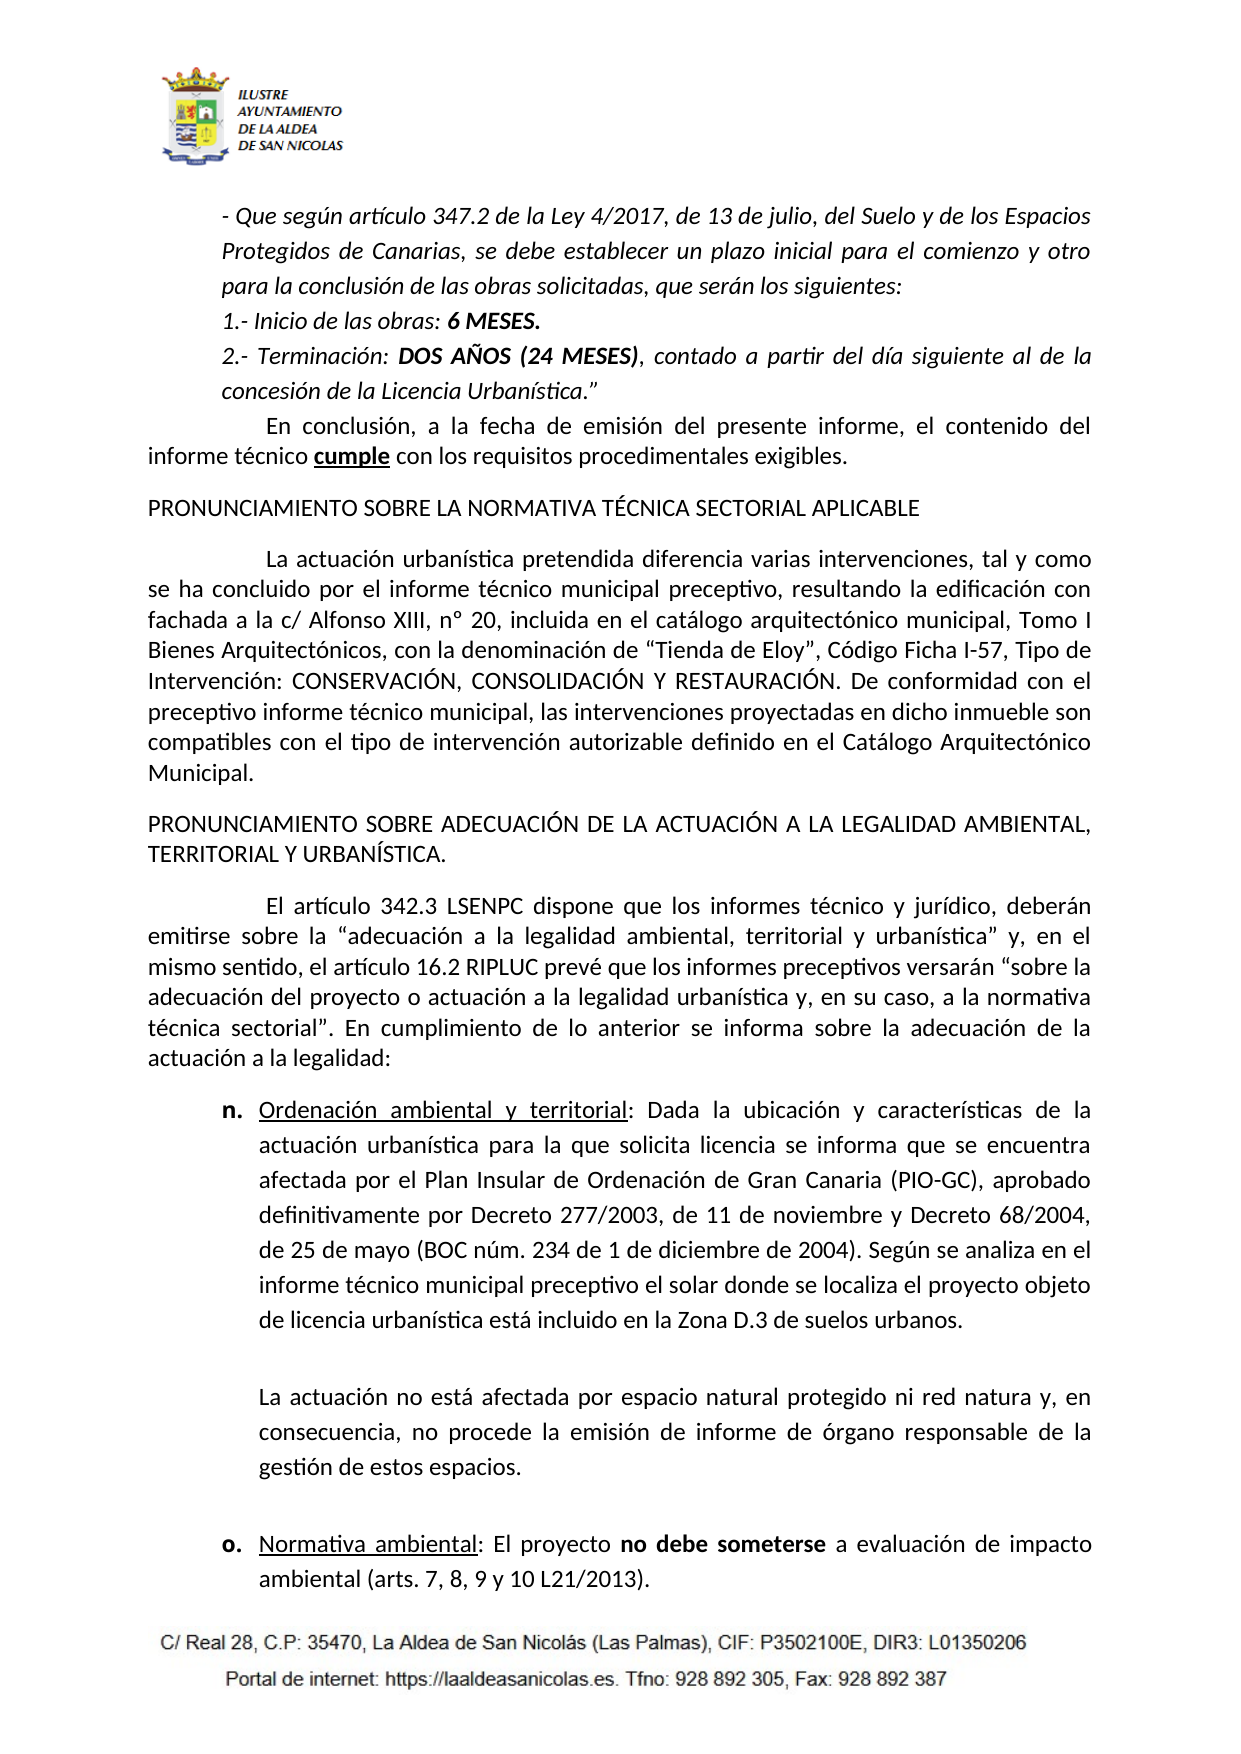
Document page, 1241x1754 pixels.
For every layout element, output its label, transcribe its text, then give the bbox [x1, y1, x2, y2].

list 2.- Terminación: DOS AÑOS (24 MESES), contado a partir del día siguiente al de la concesión de la Licencia Urbanística.” [221, 340, 1093, 405]
subtitle PRONUNCIAMIENTO SOBRE LA NORMATIVA TÉCNICA SECTORIAL APLICABLE [148, 492, 1093, 522]
list Ordenación ambiental y territorial: Dada la ubicación y características de la actuación urbanística para la que solicita licencia se informa que se encuentra afectada por el Plan Insular de Ordenación de Gran Canaria (PIO-GC), aprobado definitivamente por Decreto 277/2003, de 11 de noviembre y Decreto 68/2004, de 25 de mayo (BOC núm. 234 de 1 de diciembre de 2004). Según se analiza en el informe técnico municipal preceptivo el solar donde se localiza el proyecto objeto de licencia urbanística está incluido en la Zona D.3 de suelos urbanos. [221, 1094, 1093, 1335]
subtitle PRONUNCIAMIENTO SOBRE ADECUACIÓN DE LA ACTUACIÓN A LA LEGALIDAD AMBIENTAL, TERRITORIAL Y URBANÍSTICA. [148, 808, 1093, 869]
list - Que según artículo 347.2 de la Ley 4/2017, de 13 de julio, del Suelo y de los Espacios Protegidos de Canarias, se debe establecer un plazo inicial para el comienzo y otro para la conclusión de las obras solicitadas, que serán los siguientes: [221, 200, 1093, 300]
picture [148, 1626, 1034, 1695]
list Normativa ambiental: El proyecto no debe someterse a evaluación de impacto ambiental (arts. 7, 8, 9 y 10 L21/2013). [221, 1528, 1093, 1594]
list 1.- Inicio de las obras: 6 MESES. [221, 305, 1093, 335]
list La actuación no está afectada por espacio natural protegido ni red natura y, en consecuencia, no procede la emisión de informe de órgano responsable de la gestión de estos espacios. [259, 1381, 1093, 1482]
text El artículo 342.3 LSENPC dispone que los informes técnico y jurídico, deberán emitirse sobre la “adecuación a la legalidad ambiental, territorial y urbanística” y, en el mismo sentido, el artículo 16.2 RIPLUC prevé que los informes preceptivos versarán “sobre la adecuación del proyecto o actuación a la legalidad urbanística y, en su caso, a la normativa técnica sectorial”. En cumplimiento de lo anterior se informa sobre la adecuación de la actuación a la legalidad: [148, 890, 1093, 1073]
text La actuación urbanística pretendida diferencia varias intervenciones, tal y como se ha concluido por el informe técnico municipal preceptivo, resultando la edificación con fachada a la c/ Alfonso XIII, nº 20, incluida en el catálogo arquitectónico municipal, Tomo I Bienes Arquitectónicos, con la denominación de “Tienda de Eloy”, Código Ficha I-57, Tipo de Intervención: CONSERVACIÓN, CONSOLIDACIÓN Y RESTAURACIÓN. De conformidad con el preceptivo informe técnico municipal, las intervenciones proyectadas en dicho inmueble son compatibles con el tipo de intervención autorizable definido en el Catálogo Arquitectónico Municipal. [148, 543, 1093, 787]
text En conclusión, a la fecha de emisión del presente informe, el contenido del informe técnico cumple con los requisitos procedimentales exigibles. [148, 410, 1093, 471]
picture [148, 59, 359, 173]
